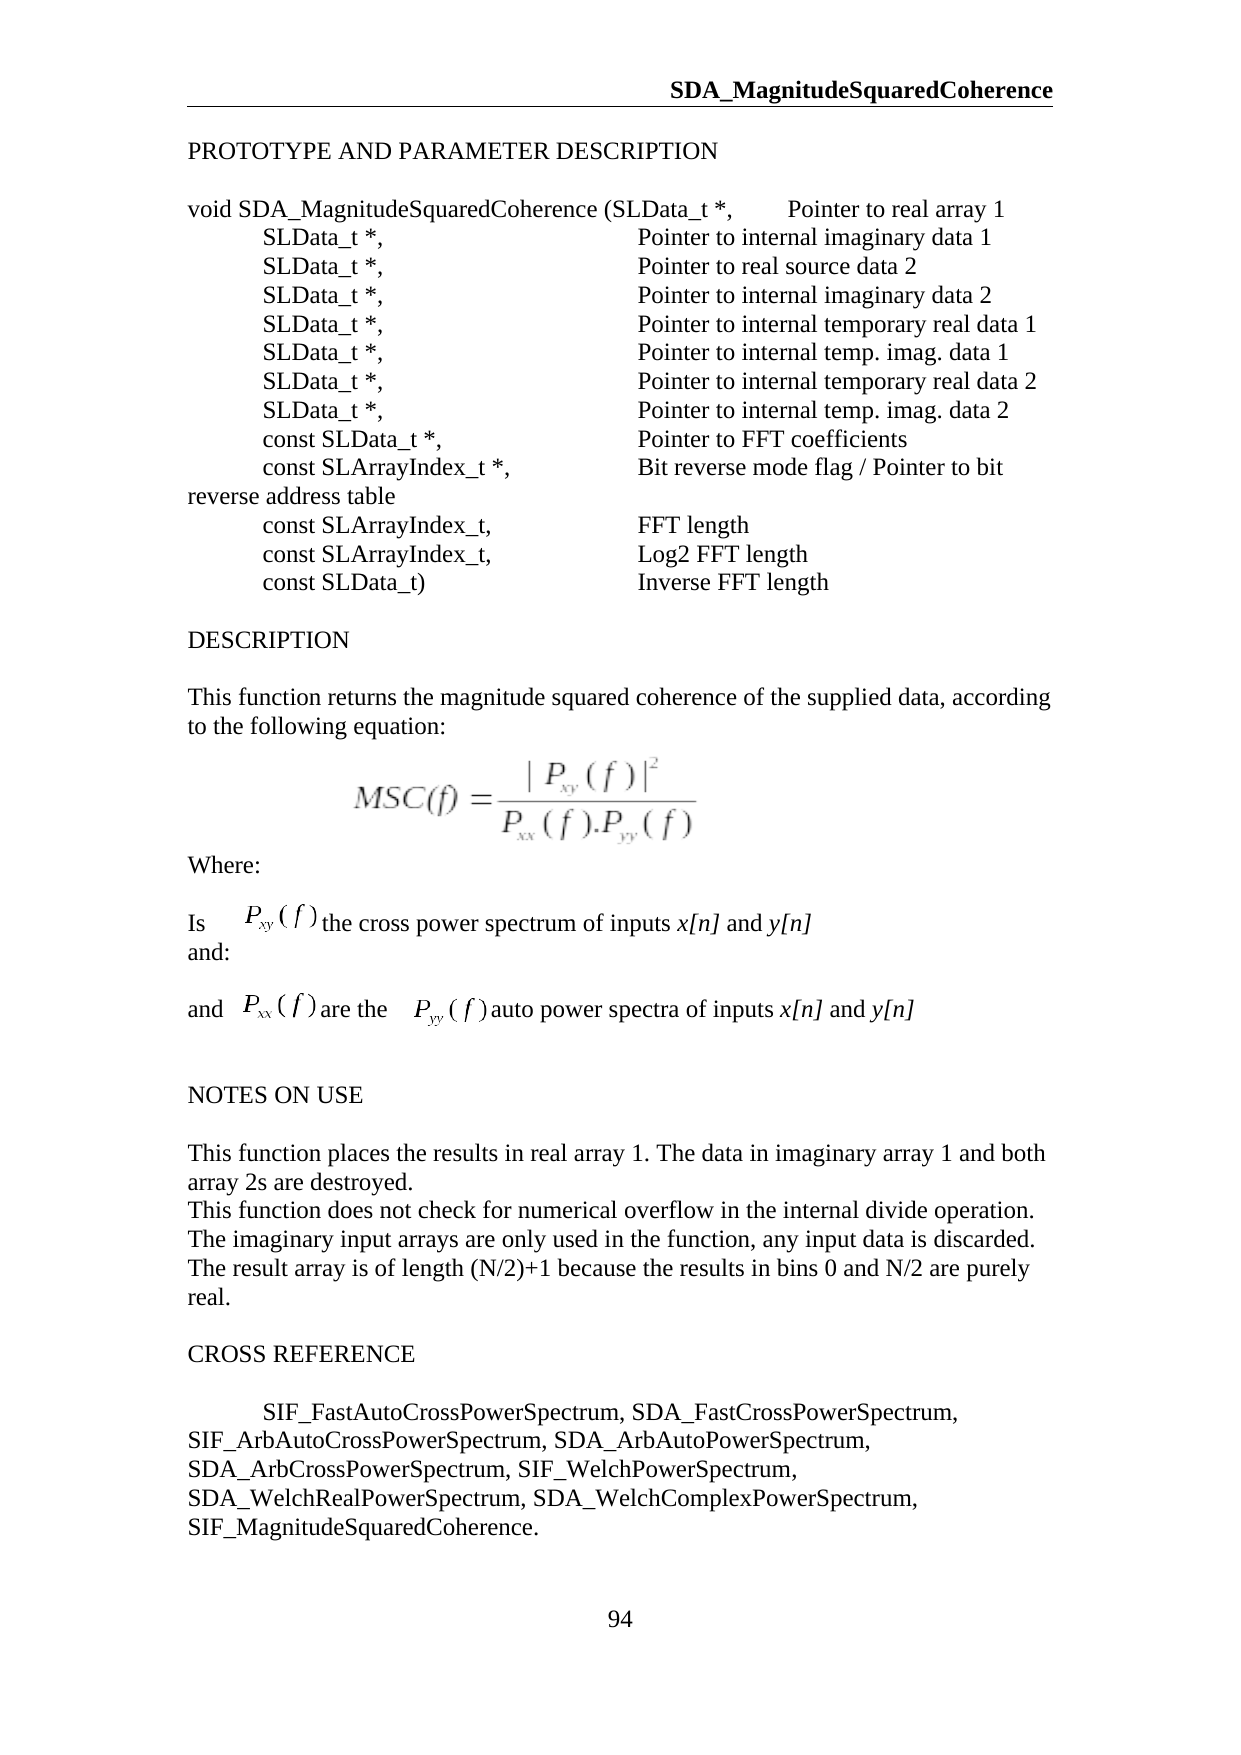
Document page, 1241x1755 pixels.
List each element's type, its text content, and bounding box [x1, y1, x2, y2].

text and are the auto power spectra of inputs x[n] and y[n] [187, 994, 1053, 1023]
text Is the cross power spectrum of inputs x[n] and y[n] [187, 908, 1053, 937]
text SLData_t *, Pointer to real source data 2 [187, 251, 1053, 280]
text SIF_FastAutoCrossPowerSpectrum, SDA_FastCrossPowerSpectrum, SIF_ArbAutoCrossPowerSpectrum, SDA_ArbAutoPowerSpectrum, SDA_ArbCrossPowerSpectrum, SIF_WelchPowerSpectrum, SDA_WelchRealPowerSpectrum, SDA_WelchComplexPowerSpectrum, SIF_MagnitudeSquaredCoherence. [187, 1397, 1053, 1540]
text SLData_t *, Pointer to internal temporary real data 2 [187, 366, 1053, 395]
text SLData_t *, Pointer to internal temporary real data 1 [187, 309, 1053, 337]
text and: [187, 937, 1053, 965]
text This function does not check for numerical overflow in the internal divide operation. [187, 1195, 1053, 1224]
text const SLArrayIndex_t, FFT length [187, 510, 1053, 539]
text CROSS REFERENCE [187, 1339, 1053, 1368]
text SLData_t *, Pointer to internal imaginary data 2 [187, 280, 1053, 309]
text SLData_t *, Pointer to internal temp. imag. data 2 [187, 395, 1053, 424]
text DESCRIPTION [187, 625, 1053, 654]
text const SLData_t *, Pointer to FFT coefficients [187, 424, 1053, 452]
text void SDA_MagnitudeSquaredCoherence (SLData_t *, Pointer to real array 1 [187, 194, 1053, 222]
text This function returns the magnitude squared coherence of the supplied data, according to the following equation: [187, 682, 1053, 740]
text Where: [187, 740, 1053, 879]
text SLData_t *, Pointer to internal imaginary data 1 [187, 222, 1053, 251]
text The result array is of length (N/2)+1 because the results in bins 0 and N/2 are purely real. [187, 1253, 1053, 1310]
text PROTOTYPE AND PARAMETER DESCRIPTION [187, 136, 1053, 165]
text SLData_t *, Pointer to internal temp. imag. data 1 [187, 337, 1053, 366]
text The imaginary input arrays are only used in the function, any input data is discarded. [187, 1224, 1053, 1253]
subtitle SDA_MagnitudeSquaredCoherence [187, 75, 1053, 106]
text const SLData_t) Inverse FFT length [187, 567, 1053, 596]
text const SLArrayIndex_t, Log2 FFT length [187, 539, 1053, 567]
text NOTES ON USE [187, 1080, 1053, 1109]
text This function places the results in real array 1. The data in imaginary array 1 and both array 2s are destroyed. [187, 1138, 1053, 1195]
text const SLArrayIndex_t *, Bit reverse mode flag / Pointer to bit reverse address table [187, 452, 1053, 510]
